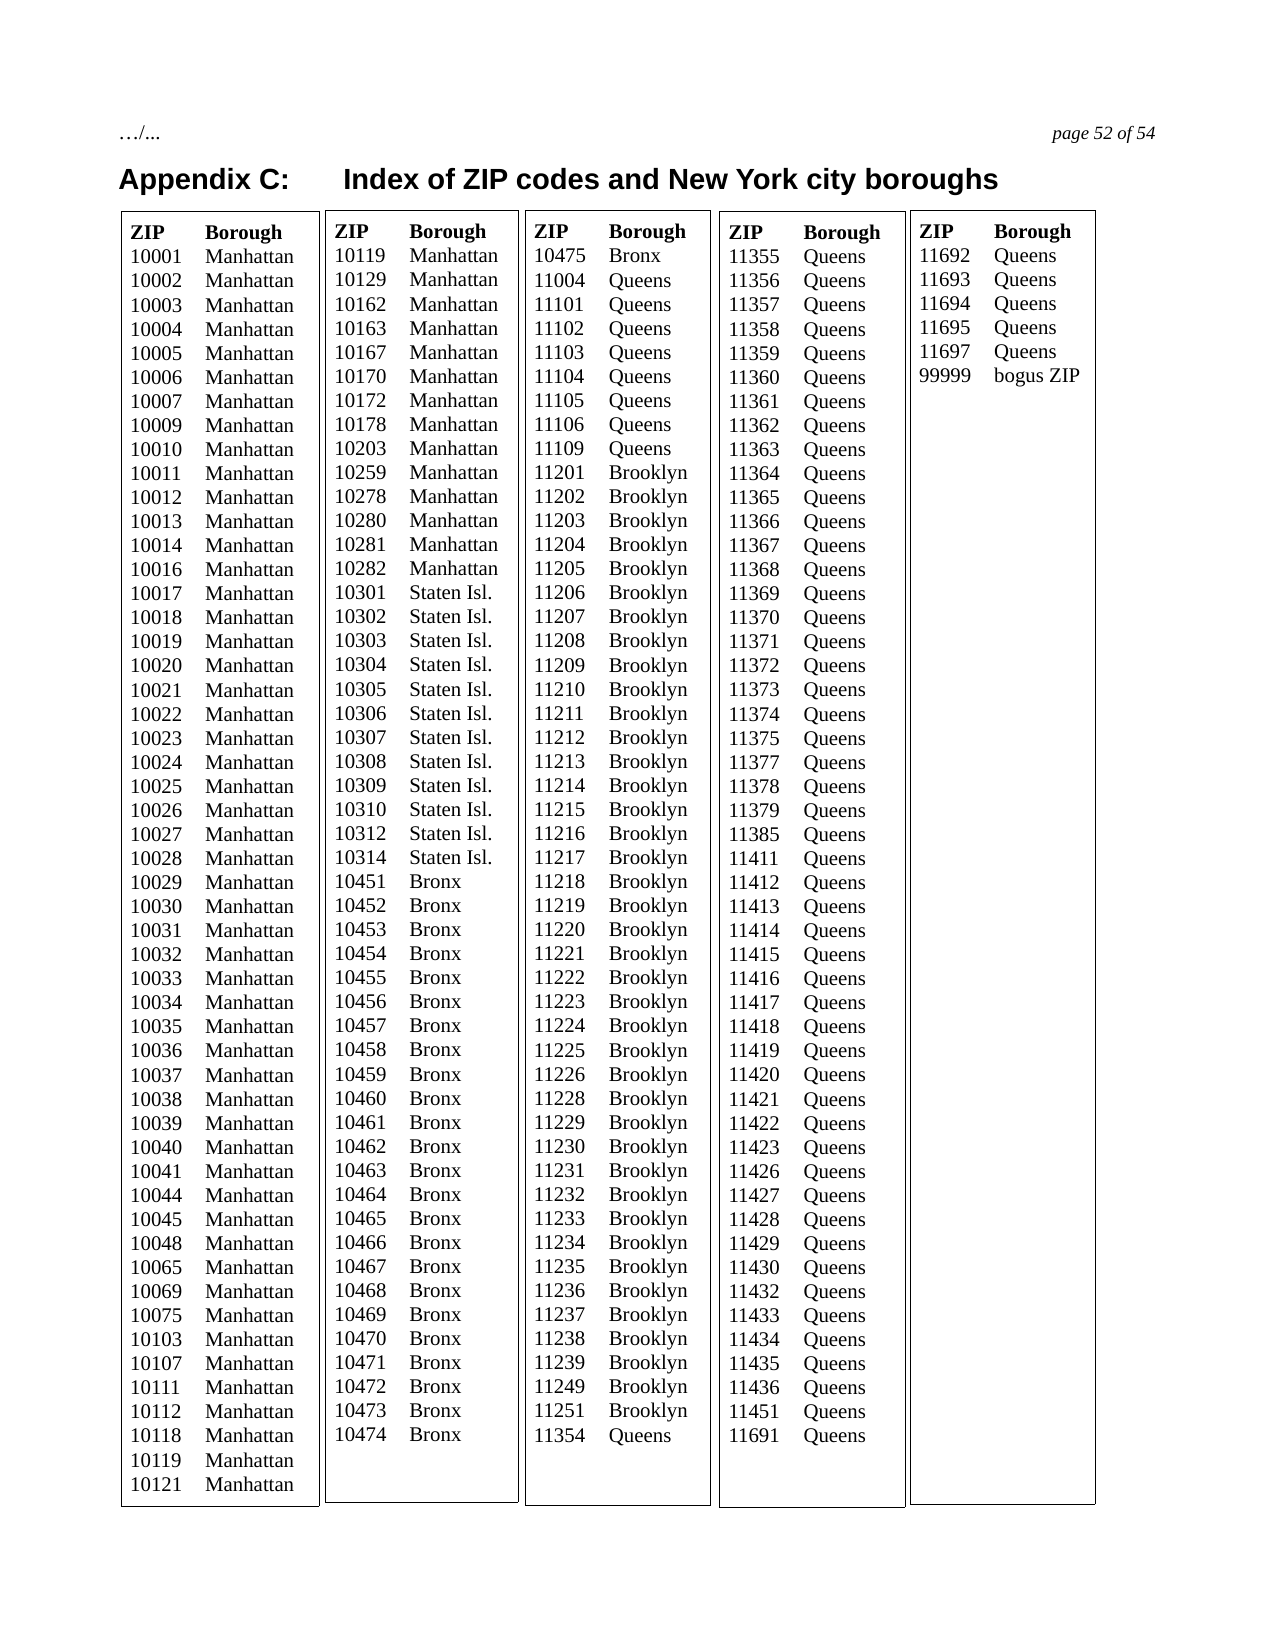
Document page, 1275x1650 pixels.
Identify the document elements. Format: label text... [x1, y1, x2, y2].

text ZIP Borough [130, 220, 310, 244]
text 11237 Brooklyn [534, 1302, 702, 1326]
text 10121 Manhattan [130, 1472, 310, 1496]
text 11226 Brooklyn [534, 1062, 702, 1086]
text 10003 Manhattan [130, 292, 310, 317]
text 10280 Manhattan [334, 508, 509, 532]
text 11364 Queens [728, 461, 896, 485]
text 11233 Brooklyn [534, 1206, 702, 1230]
text 10018 Manhattan [130, 605, 310, 629]
text 11219 Brooklyn [534, 893, 702, 917]
text 11361 Queens [728, 389, 896, 413]
text 11697 Queens [919, 339, 1086, 363]
text 11218 Brooklyn [534, 869, 702, 893]
text 11204 Brooklyn [534, 532, 702, 556]
text 10464 Bronx [334, 1182, 509, 1206]
text 10010 Manhattan [130, 437, 310, 461]
text 11428 Queens [728, 1207, 896, 1231]
text 11427 Queens [728, 1183, 896, 1207]
text 10454 Bronx [334, 941, 509, 965]
text 10002 Manhattan [130, 268, 310, 292]
text 11106 Queens [534, 412, 702, 436]
text 11385 Queens [728, 822, 896, 846]
text 11222 Brooklyn [534, 965, 702, 989]
text 10460 Bronx [334, 1086, 509, 1109]
text 11430 Queens [728, 1255, 896, 1279]
text 11202 Brooklyn [534, 484, 702, 508]
text 10453 Bronx [334, 917, 509, 941]
text 10045 Manhattan [130, 1207, 310, 1231]
text 11357 Queens [728, 292, 896, 316]
text 11249 Brooklyn [534, 1374, 702, 1398]
text 10016 Manhattan [130, 557, 310, 581]
text 11210 Brooklyn [534, 677, 702, 701]
text ZIP Borough [534, 219, 702, 243]
text 10163 Manhattan [334, 316, 509, 339]
text 10467 Bronx [334, 1254, 509, 1278]
text 10456 Bronx [334, 989, 509, 1013]
text 10466 Bronx [334, 1230, 509, 1254]
text 11212 Brooklyn [534, 725, 702, 749]
text 10309 Staten Isl. [334, 773, 509, 797]
text 11695 Queens [919, 315, 1086, 339]
text 11215 Brooklyn [534, 797, 702, 821]
text 10023 Manhattan [130, 726, 310, 750]
text 11420 Queens [728, 1062, 896, 1086]
text 11109 Queens [534, 436, 702, 460]
text 10041 Manhattan [130, 1159, 310, 1183]
text 11101 Queens [534, 292, 702, 316]
text 10162 Manhattan [334, 291, 509, 316]
text 10170 Manhattan [334, 364, 509, 388]
text 10118 Manhattan [130, 1423, 310, 1447]
text 11373 Queens [728, 677, 896, 701]
text 10004 Manhattan [130, 317, 310, 341]
text 10007 Manhattan [130, 389, 310, 413]
text 10040 Manhattan [130, 1135, 310, 1159]
text 10462 Bronx [334, 1134, 509, 1158]
text 11421 Queens [728, 1086, 896, 1111]
text 10026 Manhattan [130, 798, 310, 822]
text 10451 Bronx [334, 869, 509, 893]
text 10463 Bronx [334, 1158, 509, 1182]
text 10307 Staten Isl. [334, 724, 509, 749]
text 11423 Queens [728, 1134, 896, 1159]
text 11203 Brooklyn [534, 508, 702, 532]
text 11367 Queens [728, 533, 896, 557]
text 11377 Queens [728, 749, 896, 774]
text 10075 Manhattan [130, 1303, 310, 1327]
text 10305 Staten Isl. [334, 676, 509, 701]
text 11234 Brooklyn [534, 1230, 702, 1254]
text 11104 Queens [534, 364, 702, 388]
text 10308 Staten Isl. [334, 749, 509, 773]
text ZIP Borough [728, 220, 896, 244]
text 10011 Manhattan [130, 461, 310, 485]
text 11432 Queens [728, 1279, 896, 1303]
text 10107 Manhattan [130, 1351, 310, 1375]
text 10069 Manhattan [130, 1279, 310, 1303]
text 10119 Manhattan [334, 243, 509, 267]
text 11366 Queens [728, 509, 896, 533]
text ZIP Borough [919, 219, 1086, 243]
text 11413 Queens [728, 894, 896, 918]
text 11433 Queens [728, 1303, 896, 1327]
text 10172 Manhattan [334, 388, 509, 412]
text 11416 Queens [728, 966, 896, 990]
text 11379 Queens [728, 798, 896, 822]
text 11368 Queens [728, 557, 896, 581]
text 11232 Brooklyn [534, 1182, 702, 1206]
text 11238 Brooklyn [534, 1326, 702, 1350]
text 11102 Queens [534, 316, 702, 340]
text 10024 Manhattan [130, 750, 310, 774]
text 10103 Manhattan [130, 1327, 310, 1351]
text 11434 Queens [728, 1327, 896, 1351]
text 11418 Queens [728, 1014, 896, 1038]
text 11220 Brooklyn [534, 917, 702, 941]
text 10465 Bronx [334, 1206, 509, 1230]
text 10029 Manhattan [130, 870, 310, 894]
text 10033 Manhattan [130, 966, 310, 990]
text 11374 Queens [728, 701, 896, 726]
text 10031 Manhattan [130, 918, 310, 942]
text 11419 Queens [728, 1038, 896, 1062]
text 11372 Queens [728, 653, 896, 677]
text 10022 Manhattan [130, 702, 310, 726]
text ZIP Borough [334, 219, 509, 243]
text 11231 Brooklyn [534, 1158, 702, 1182]
text 11223 Brooklyn [534, 989, 702, 1013]
text 11207 Brooklyn [534, 604, 702, 628]
text 11365 Queens [728, 485, 896, 509]
text 10472 Bronx [334, 1374, 509, 1398]
text 10013 Manhattan [130, 509, 310, 533]
text 11451 Queens [728, 1399, 896, 1423]
text 11375 Queens [728, 726, 896, 749]
text 10457 Bronx [334, 1013, 509, 1037]
text 11363 Queens [728, 437, 896, 461]
text 11435 Queens [728, 1351, 896, 1375]
text 11692 Queens [919, 243, 1086, 267]
text 11415 Queens [728, 942, 896, 966]
text 11371 Queens [728, 629, 896, 653]
text 11214 Brooklyn [534, 773, 702, 797]
text 10303 Staten Isl. [334, 628, 509, 652]
text 11208 Brooklyn [534, 628, 702, 652]
text 11217 Brooklyn [534, 845, 702, 869]
text 11370 Queens [728, 605, 896, 629]
text 10306 Staten Isl. [334, 701, 509, 724]
text 10312 Staten Isl. [334, 821, 509, 845]
text 10021 Manhattan [130, 677, 310, 702]
text 10111 Manhattan [130, 1375, 310, 1399]
text 10304 Staten Isl. [334, 652, 509, 676]
text 10310 Staten Isl. [334, 797, 509, 821]
text 11360 Queens [728, 364, 896, 389]
text 10281 Manhattan [334, 532, 509, 556]
text 10065 Manhattan [130, 1255, 310, 1279]
text 10028 Manhattan [130, 846, 310, 870]
text 10278 Manhattan [334, 484, 509, 508]
text 10314 Staten Isl. [334, 845, 509, 869]
text 11414 Queens [728, 918, 896, 942]
text 11206 Brooklyn [534, 580, 702, 604]
text 10006 Manhattan [130, 365, 310, 389]
text 11378 Queens [728, 774, 896, 798]
text 10039 Manhattan [130, 1111, 310, 1135]
text 10038 Manhattan [130, 1087, 310, 1111]
text 11209 Brooklyn [534, 652, 702, 677]
text 11105 Queens [534, 388, 702, 412]
text 10020 Manhattan [130, 653, 310, 677]
text 10030 Manhattan [130, 894, 310, 918]
text 11213 Brooklyn [534, 749, 702, 773]
text 11358 Queens [728, 316, 896, 341]
text 10282 Manhattan [334, 556, 509, 580]
text 10009 Manhattan [130, 413, 310, 437]
text 10203 Manhattan [334, 436, 509, 460]
text 11004 Queens [534, 267, 702, 292]
text 11229 Brooklyn [534, 1110, 702, 1134]
text 11355 Queens [728, 244, 896, 268]
text 10044 Manhattan [130, 1183, 310, 1207]
text 11103 Queens [534, 340, 702, 364]
text 10471 Bronx [334, 1350, 509, 1374]
text 10461 Bronx [334, 1109, 509, 1134]
text 11422 Queens [728, 1111, 896, 1134]
text 10474 Bronx [334, 1422, 509, 1446]
text 11205 Brooklyn [534, 556, 702, 580]
text 10119 Manhattan [130, 1447, 310, 1472]
text 10459 Bronx [334, 1061, 509, 1086]
text 11230 Brooklyn [534, 1134, 702, 1158]
text 99999 bogus ZIP [919, 363, 1086, 387]
text 11224 Brooklyn [534, 1013, 702, 1037]
text 11359 Queens [728, 341, 896, 364]
text 11228 Brooklyn [534, 1086, 702, 1110]
text 11235 Brooklyn [534, 1254, 702, 1278]
text 10037 Manhattan [130, 1062, 310, 1087]
text 10452 Bronx [334, 893, 509, 917]
text 11694 Queens [919, 291, 1086, 315]
text 11356 Queens [728, 268, 896, 292]
text 10012 Manhattan [130, 485, 310, 509]
text 10036 Manhattan [130, 1038, 310, 1062]
text 11411 Queens [728, 846, 896, 870]
text 11369 Queens [728, 581, 896, 605]
text 11417 Queens [728, 990, 896, 1014]
subtitle Appendix C: Index of ZIP codes and New York city boroughs [118, 162, 1157, 196]
text 11426 Queens [728, 1159, 896, 1183]
text 10469 Bronx [334, 1302, 509, 1326]
text 10129 Manhattan [334, 267, 509, 291]
text 10468 Bronx [334, 1278, 509, 1302]
text 10473 Bronx [334, 1398, 509, 1422]
text 10032 Manhattan [130, 942, 310, 966]
text 10034 Manhattan [130, 990, 310, 1014]
text 10027 Manhattan [130, 822, 310, 846]
text 10259 Manhattan [334, 460, 509, 484]
text 11211 Brooklyn [534, 701, 702, 725]
text 11239 Brooklyn [534, 1350, 702, 1374]
text 11354 Queens [534, 1422, 702, 1447]
text 10048 Manhattan [130, 1231, 310, 1255]
text 10017 Manhattan [130, 581, 310, 605]
text 10458 Bronx [334, 1037, 509, 1061]
text 10470 Bronx [334, 1326, 509, 1350]
text 10167 Manhattan [334, 339, 509, 364]
text 10001 Manhattan [130, 244, 310, 268]
text 10455 Bronx [334, 965, 509, 989]
text 11362 Queens [728, 413, 896, 437]
text 11201 Brooklyn [534, 460, 702, 484]
text 10475 Bronx [534, 243, 702, 267]
text 11236 Brooklyn [534, 1278, 702, 1302]
text 10178 Manhattan [334, 412, 509, 436]
text 10025 Manhattan [130, 774, 310, 798]
text 11436 Queens [728, 1375, 896, 1399]
text 11225 Brooklyn [534, 1037, 702, 1062]
text 10112 Manhattan [130, 1399, 310, 1423]
text 11216 Brooklyn [534, 821, 702, 845]
text 10005 Manhattan [130, 341, 310, 365]
text 11693 Queens [919, 267, 1086, 291]
text 11429 Queens [728, 1231, 896, 1255]
text 11251 Brooklyn [534, 1398, 702, 1422]
text 10301 Staten Isl. [334, 580, 509, 604]
text 10035 Manhattan [130, 1014, 310, 1038]
text 10014 Manhattan [130, 533, 310, 557]
text 11691 Queens [728, 1423, 896, 1447]
text 11221 Brooklyn [534, 941, 702, 965]
text 10019 Manhattan [130, 629, 310, 653]
text 10302 Staten Isl. [334, 604, 509, 628]
text 11412 Queens [728, 870, 896, 894]
